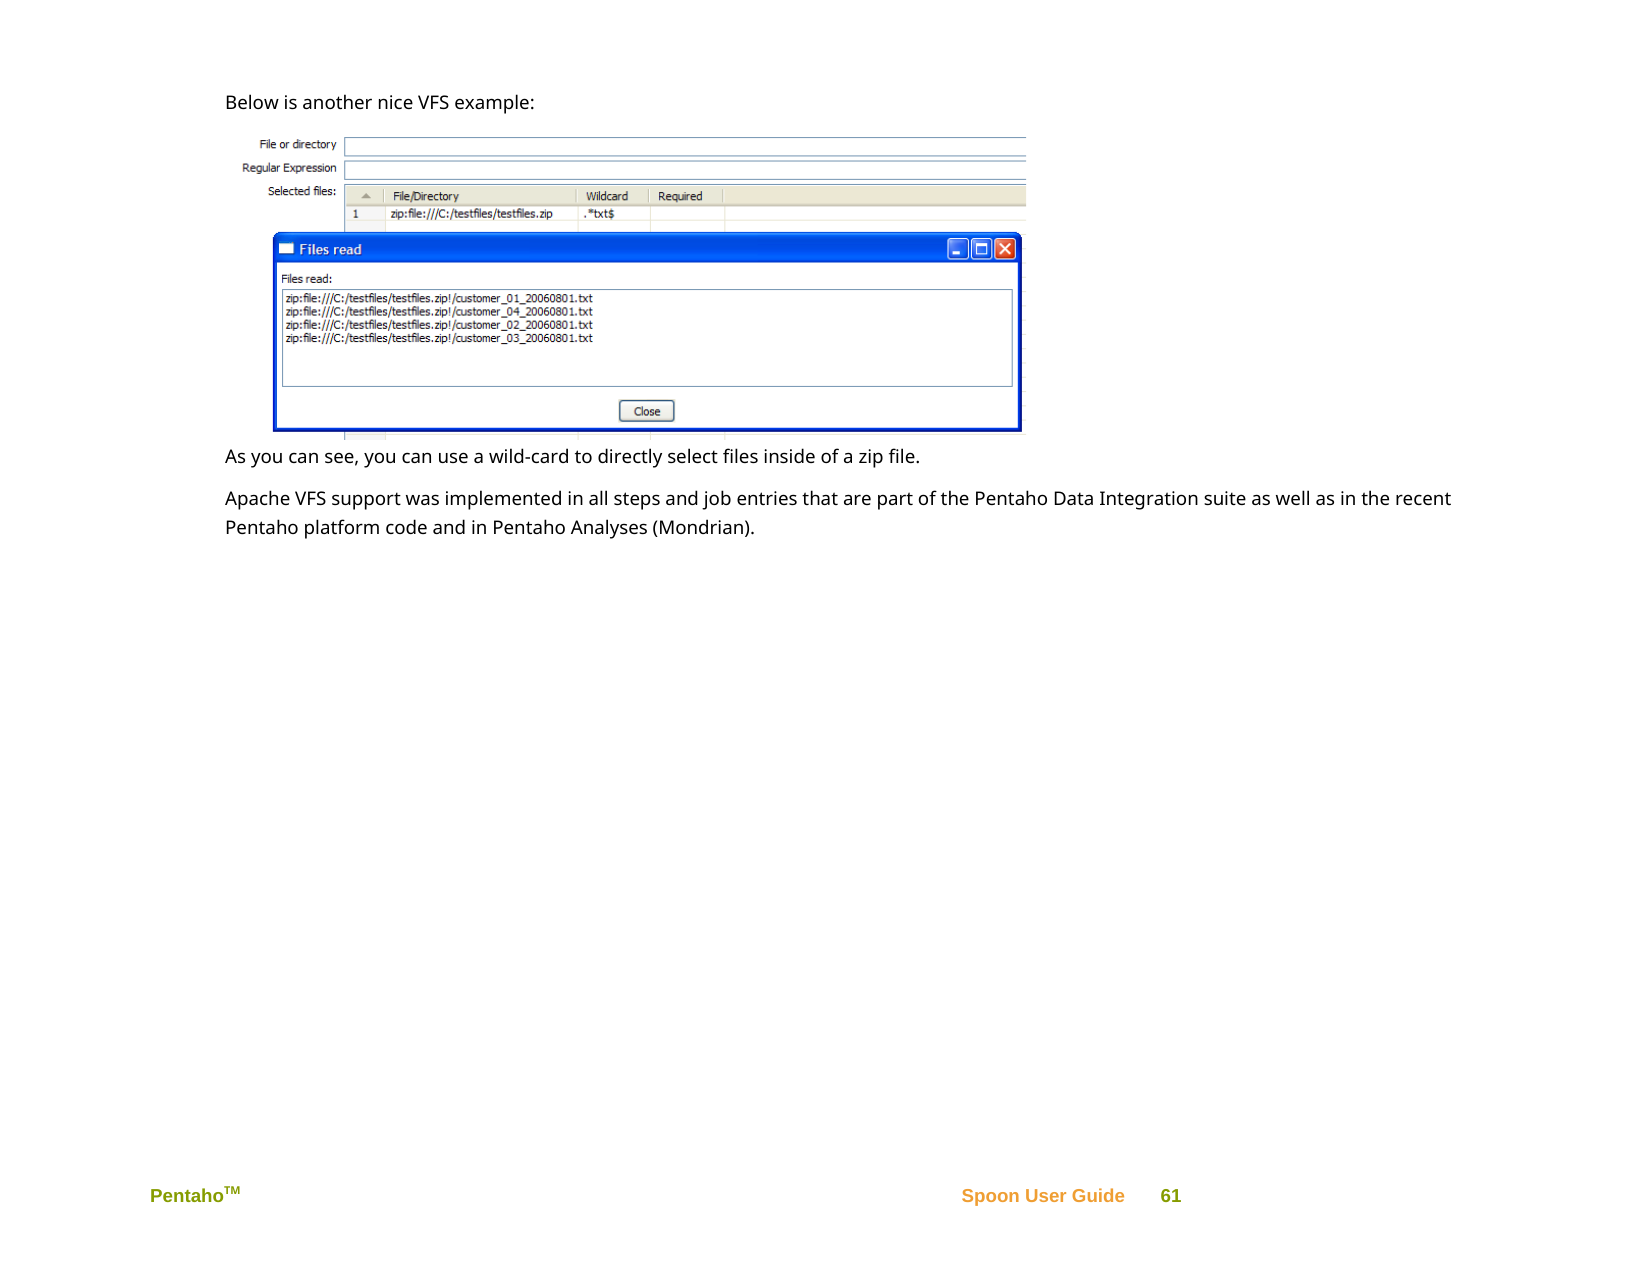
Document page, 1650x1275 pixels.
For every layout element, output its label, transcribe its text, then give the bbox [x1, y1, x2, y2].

text As you can see, you can use a wild-card to directly select files inside of a zip file. [225, 440, 1500, 469]
text Below is another nice VFS example: [225, 87, 1500, 116]
picture [225, 134, 1027, 440]
text Apache VFS support was implemented in all steps and job entries that are part of the Pentaho Data Integration suite as well as in the recent Pentaho platform code and in Pentaho Analyses (Mondrian). [225, 482, 1500, 540]
